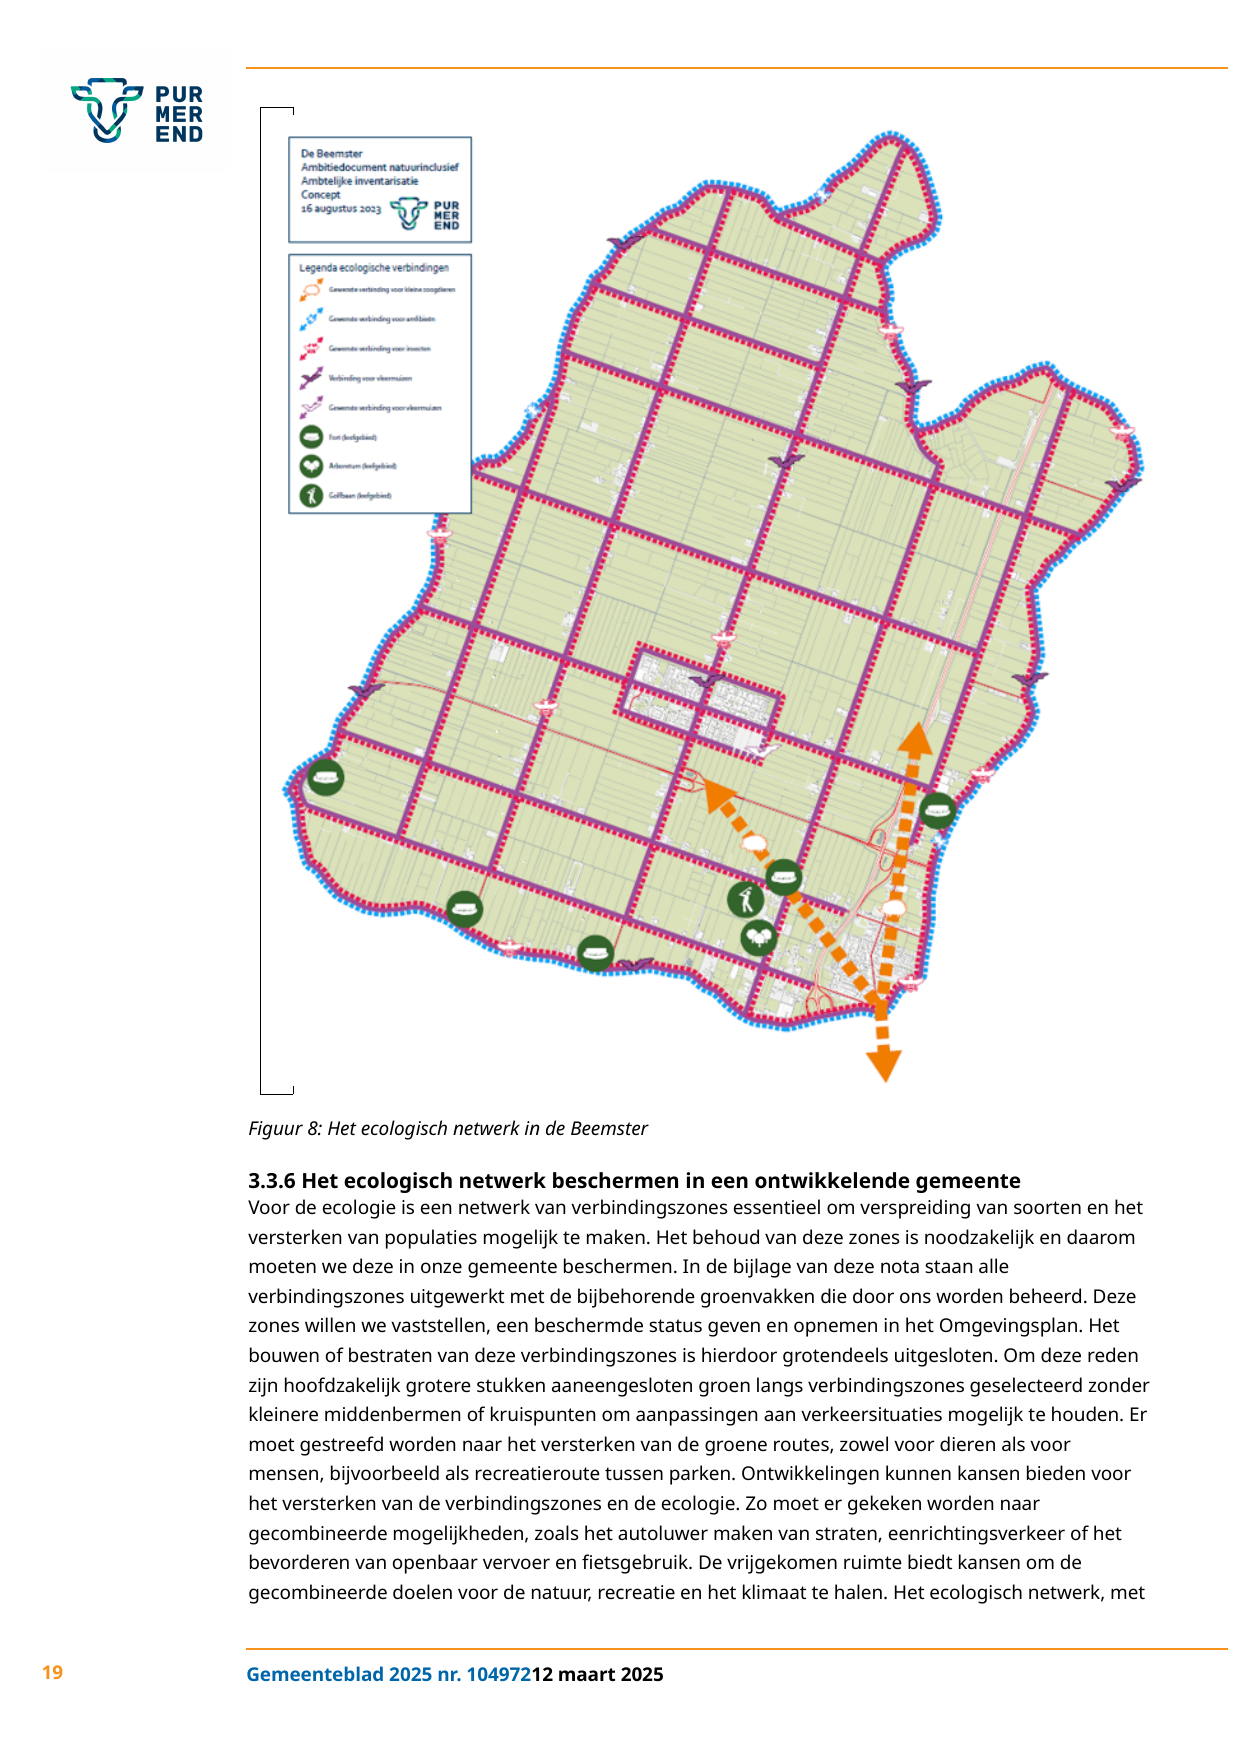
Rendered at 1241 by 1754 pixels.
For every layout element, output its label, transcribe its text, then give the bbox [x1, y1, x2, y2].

text 3.3.6 Het ecologisch netwerk beschermen in een ontwikkelende gemeente [248, 1166, 1152, 1194]
picture [41, 47, 231, 172]
text Voor de ecologie is een netwerk van verbindingszones essentieel om verspreiding van soorten en het versterken van populaties mogelijk te maken. Het behoud van deze zones is noodzakelijk en daarom moeten we deze in onze gemeente beschermen. In de bijlage van deze nota staan alle verbindingszones uitgewerkt met de bijbehorende groenvakken die door ons worden beheerd. Deze zones willen we vaststellen, een beschermde status geven en opnemen in het Omgevingsplan. Het bouwen of bestraten van deze verbindingszones is hierdoor grotendeels uitgesloten. Om deze reden zijn hoofdzakelijk grotere stukken aaneengesloten groen langs verbindingszones geselecteerd zonder kleinere middenbermen of kruispunten om aanpassingen aan verkeersituaties mogelijk te houden. Er moet gestreefd worden naar het versterken van de groene routes, zowel voor dieren als voor mensen, bijvoorbeeld als recreatieroute tussen parken. Ontwikkelingen kunnen kansen bieden voor het versterken van de verbindingszones en de ecologie. Zo moet er gekeken worden naar gecombineerde mogelijkheden, zoals het autoluwer maken van straten, eenrichtingsverkeer of het bevorderen van openbaar vervoer en fietsgebruik. De vrijgekomen ruimte biedt kansen om de gecombineerde doelen voor de natuur, recreatie en het klimaat te halen. Het ecologisch netwerk, met [248, 1194, 1152, 1604]
picture [268, 115, 1173, 1086]
text Figuur 8: Het ecologisch netwerk in de Beemster [248, 1115, 1152, 1141]
